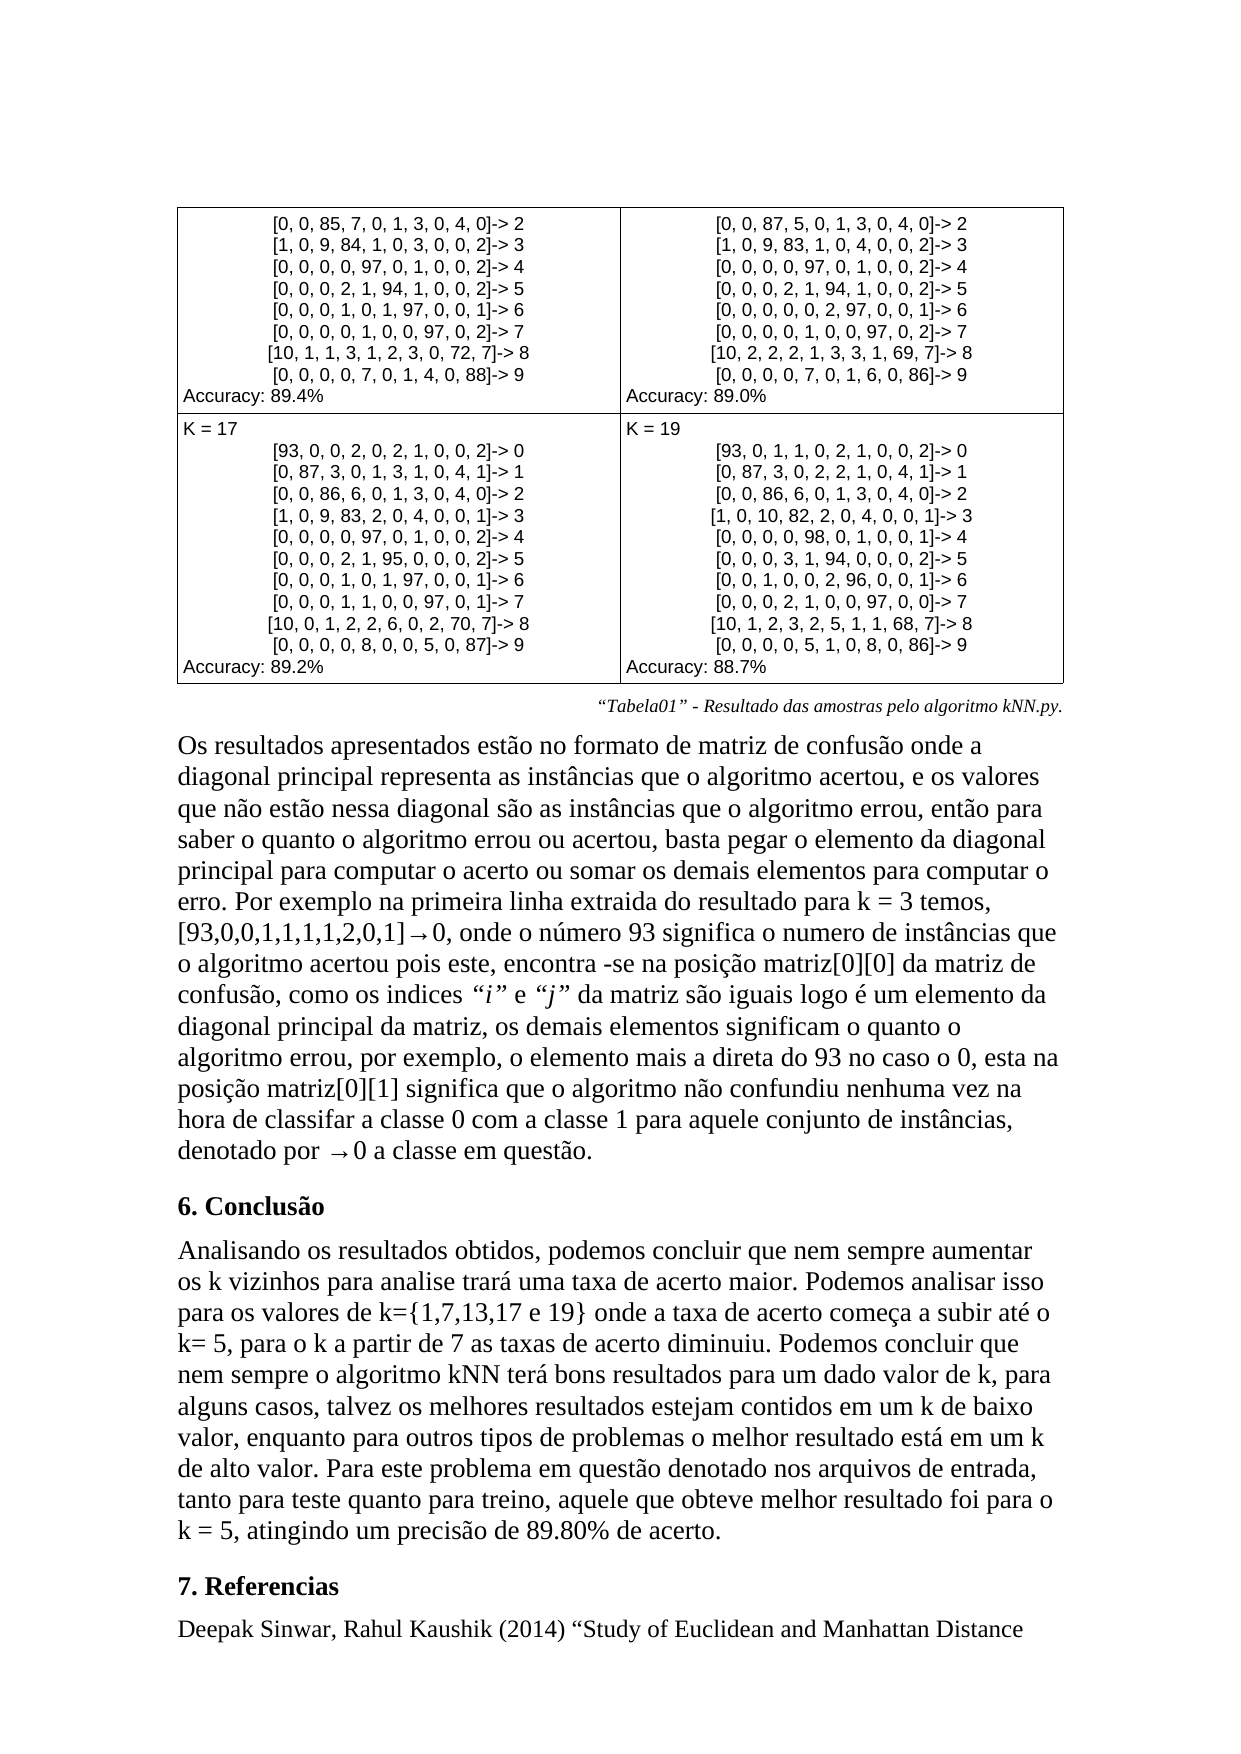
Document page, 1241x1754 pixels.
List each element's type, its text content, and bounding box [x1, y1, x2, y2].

subtitle 7. Referencias [177, 1571, 1063, 1602]
text Analisando os resultados obtidos, podemos concluir que nem sempre aumentar os k vizinhos para analise trará uma taxa de acerto maior. Podemos analisar isso para os valores de k={1,7,13,17 e 19} onde a taxa de acerto começa a subir até o k= 5, para o k a partir de 7 as taxas de acerto diminuiu. Podemos concluir que nem sempre o algoritmo kNN terá bons resultados para um dado valor de k, para alguns casos, talvez os melhores resultados estejam contidos em um k de baixo valor, enquanto para outros tipos de problemas o melhor resultado está em um k de alto valor. Para este problema em questão denotado nos arquivos de entrada, tanto para teste quanto para treino, aquele que obteve melhor resultado foi para o k = 5, atingindo um precisão de 89.80% de acerto. [177, 1234, 1063, 1546]
subtitle 6. Conclusão [177, 1190, 1063, 1222]
text Os resultados apresentados estão no formato de matriz de confusão onde a diagonal principal representa as instâncias que o algoritmo acertou, e os valores que não estão nessa diagonal são as instâncias que o algoritmo errou, então para saber o quanto o algoritmo errou ou acertou, basta pegar o elemento da diagonal principal para computar o acerto ou somar os demais elementos para computar o erro. Por exemplo na primeira linha extraida do resultado para k = 3 temos, [93,0,0,1,1,1,1,2,0,1]→0, onde o número 93 significa o numero de instâncias que o algoritmo acertou pois este, encontra -se na posição matriz[0][0] da matriz de confusão, como os indices “i” e “j” da matriz são iguais logo é um elemento da diagonal principal da matriz, os demais elementos significam o quanto o algoritmo errou, por exemplo, o elemento mais a direta do 93 no caso o 0, esta na posição matriz[0][1] significa que o algoritmo não confundiu nenhuma vez na hora de classifar a classe 0 com a classe 1 para aquele conjunto de instâncias, denotado por →0 a classe em questão. [177, 729, 1063, 1165]
table_cell K = 19 [93, 0, 1, 1, 0, 2, 1, 0, 0, 2]-> 0 [0, 87, 3, 0, 2, 2, 1, 0, 4, 1]-> 1 [0, 0, 86, 6, 0, 1, 3, 0, 4, 0]-> 2 [1, 0, 10, 82, 2, 0, 4, 0, 0, 1]-> 3 [0, 0, 0, 0, 98, 0, 1, 0, 0, 1]-> 4 [0, 0, 0, 3, 1, 94, 0, 0, 0, 2]-> 5 [0, 0, 1, 0, 0, 2, 96, 0, 0, 1]-> 6 [0, 0, 0, 2, 1, 0, 0, 97, 0, 0]-> 7 [10, 1, 2, 3, 2, 5, 1, 1, 68, 7]-> 8 [0, 0, 0, 0, 5, 1, 0, 8, 0, 86]-> 9 Accuracy: 88.7% [621, 414, 1063, 683]
text “Tabela01” - Resultado das amostras pelo algoritmo kNN.py. [177, 695, 1063, 717]
table_cell K = 17 [93, 0, 0, 2, 0, 2, 1, 0, 0, 2]-> 0 [0, 87, 3, 0, 1, 3, 1, 0, 4, 1]-> 1 [0, 0, 86, 6, 0, 1, 3, 0, 4, 0]-> 2 [1, 0, 9, 83, 2, 0, 4, 0, 0, 1]-> 3 [0, 0, 0, 0, 97, 0, 1, 0, 0, 2]-> 4 [0, 0, 0, 2, 1, 95, 0, 0, 0, 2]-> 5 [0, 0, 0, 1, 0, 1, 97, 0, 0, 1]-> 6 [0, 0, 0, 1, 1, 0, 0, 97, 0, 1]-> 7 [10, 0, 1, 2, 2, 6, 0, 2, 70, 7]-> 8 [0, 0, 0, 0, 8, 0, 0, 5, 0, 87]-> 9 Accuracy: 89.2% [178, 414, 620, 683]
table_cell [0, 0, 87, 5, 0, 1, 3, 0, 4, 0]-> 2 [1, 0, 9, 83, 1, 0, 4, 0, 0, 2]-> 3 [0, 0, 0, 0, 97, 0, 1, 0, 0, 2]-> 4 [0, 0, 0, 2, 1, 94, 1, 0, 0, 2]-> 5 [0, 0, 0, 0, 0, 2, 97, 0, 0, 1]-> 6 [0, 0, 0, 0, 1, 0, 0, 97, 0, 2]-> 7 [10, 2, 2, 2, 1, 3, 3, 1, 69, 7]-> 8 [0, 0, 0, 0, 7, 0, 1, 6, 0, 86]-> 9 Accuracy: 89.0% [621, 208, 1063, 412]
text Deepak Sinwar, Rahul Kaushik (2014) “Study of Euclidean and Manhattan Distance [177, 1614, 1063, 1643]
table_cell [0, 0, 85, 7, 0, 1, 3, 0, 4, 0]-> 2 [1, 0, 9, 84, 1, 0, 3, 0, 0, 2]-> 3 [0, 0, 0, 0, 97, 0, 1, 0, 0, 2]-> 4 [0, 0, 0, 2, 1, 94, 1, 0, 0, 2]-> 5 [0, 0, 0, 1, 0, 1, 97, 0, 0, 1]-> 6 [0, 0, 0, 0, 1, 0, 0, 97, 0, 2]-> 7 [10, 1, 1, 3, 1, 2, 3, 0, 72, 7]-> 8 [0, 0, 0, 0, 7, 0, 1, 4, 0, 88]-> 9 Accuracy: 89.4% [178, 208, 620, 412]
